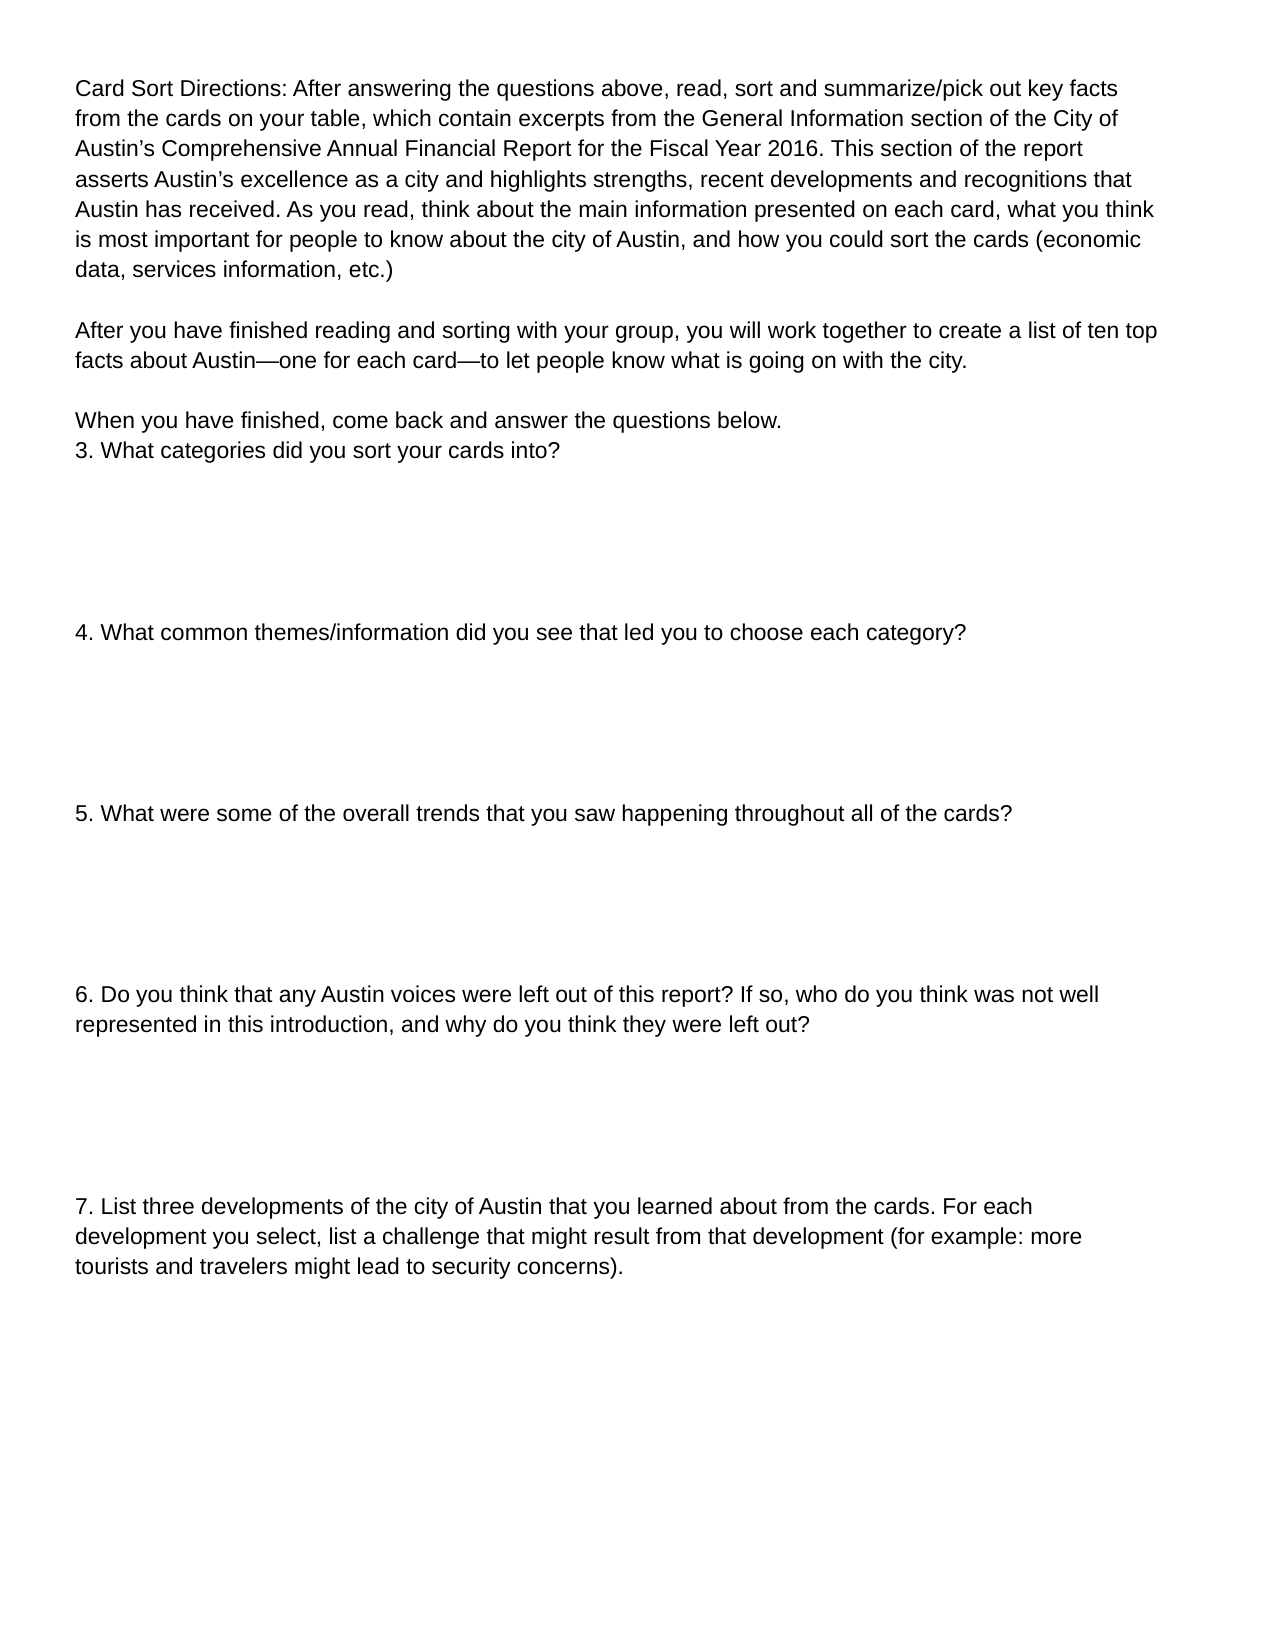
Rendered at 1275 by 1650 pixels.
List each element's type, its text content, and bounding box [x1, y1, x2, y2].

text 6. Do you think that any Austin voices were left out of this report? If so, who do you think was not well represented in this introduction, and why do you think they were left out? [75, 981, 1162, 1038]
text When you have finished, come back and answer the questions below. [75, 407, 1162, 434]
text 3. What categories did you sort your cards into? [75, 437, 1162, 464]
text 7. List three developments of the city of Austin that you learned about from the cards. For each development you select, list a challenge that might result from that development (for example: more tourists and travelers might lead to security concerns). [75, 1193, 1162, 1279]
text 4. What common themes/information did you see that led you to choose each category? [75, 619, 1162, 645]
text 5. What were some of the overall trends that you saw happening throughout all of the cards? [75, 800, 1162, 826]
text Card Sort Directions: After answering the questions above, read, sort and summarize/pick out key facts from the cards on your table, which contain excerpts from the General Information section of the City of Austin’s Comprehensive Annual Financial Report for the Fiscal Year 2016. This section of the report asserts Austin’s excellence as a city and highlights strengths, recent developments and recognitions that Austin has received. As you read, think about the main information presented on each card, what you think is most important for people to know about the city of Austin, and how you could sort the cards (economic data, services information, etc.) [75, 75, 1162, 283]
text After you have finished reading and sorting with your group, you will work together to create a list of ten top facts about Austin—one for each card—to let people know what is going on with the city. [75, 317, 1162, 373]
